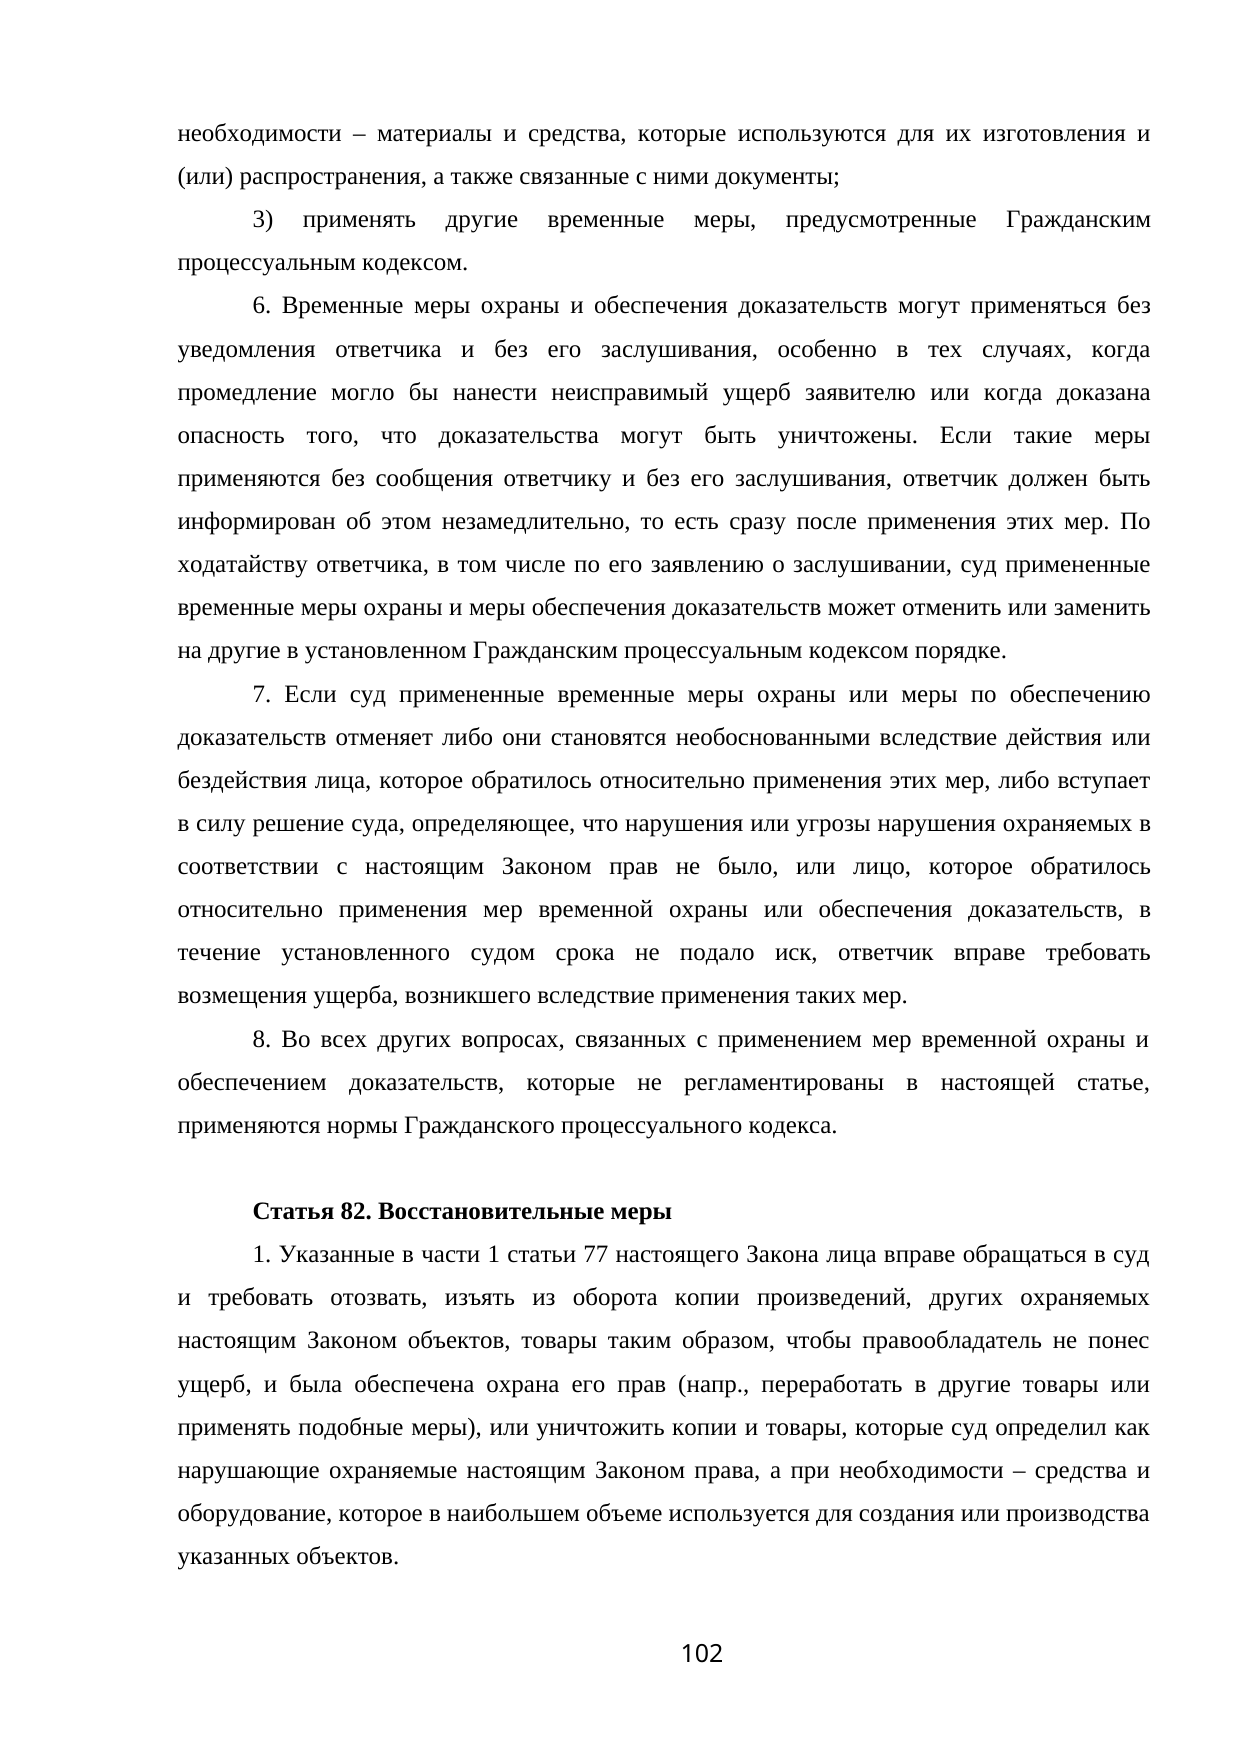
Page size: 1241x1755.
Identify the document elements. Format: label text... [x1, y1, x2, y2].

text 8. Во всех других вопросах, связанных с применением мер временной охраны и обеспечением доказательств, которые не регламентированы в настоящей статье, применяются нормы Гражданского процессуального кодекса. [177, 1024, 1151, 1139]
text 7. Если суд примененные временные меры охраны или меры по обеспечению доказательств отменяет либо они становятся необоснованными вследствие действия или бездействия лица, которое обратилось относительно применения этих мер, либо вступает в силу решение суда, определяющее, что нарушения или угрозы нарушения охраняемых в соответствии с настоящим Законом прав не было, или лицо, которое обратилось относительно применения мер временной охраны или обеспечения доказательств, в течение установленного судом срока не подало иск, ответчик вправе требовать возмещения ущерба, возникшего вследствие применения таких мер. [177, 679, 1152, 1009]
text Статья 82. Восстановительные меры [177, 1196, 1151, 1225]
text 6. Временные меры охраны и обеспечения доказательств могут применяться без уведомления ответчика и без его заслушивания, особенно в тех случаях, когда промедление могло бы нанести неисправимый ущерб заявителю или когда доказана опасность того, что доказательства могут быть уничтожены. Если такие меры применяются без сообщения ответчику и без его заслушивания, ответчик должен быть информирован об этом незамедлительно, то есть сразу после применения этих мер. По ходатайству ответчика, в том числе по его заявлению о заслушивании, суд примененные временные меры охраны и меры обеспечения доказательств может отменить или заменить на другие в установленном Гражданским процессуальным кодексом порядке. [177, 291, 1152, 664]
text необходимости – материалы и средства, которые используются для их изготовления и (или) распространения, а также связанные с ними документы; [177, 118, 1152, 190]
text 1. Указанные в части 1 статьи 77 настоящего Закона лица вправе обращаться в суд и требовать отозвать, изъять из оборота копии произведений, других охраняемых настоящим Законом объектов, товары таким образом, чтобы правообладатель не понес ущерб, и была обеспечена охрана его прав (напр., переработать в другие товары или применять подобные меры), или уничтожить копии и товары, которые суд определил как нарушающие охраняемые настоящим Законом права, а при необходимости – средства и оборудование, которое в наибольшем объеме используется для создания или производства указанных объектов. [177, 1239, 1151, 1570]
text 3) применять другие временные меры, предусмотренные Гражданским процессуальным кодексом. [177, 204, 1152, 276]
